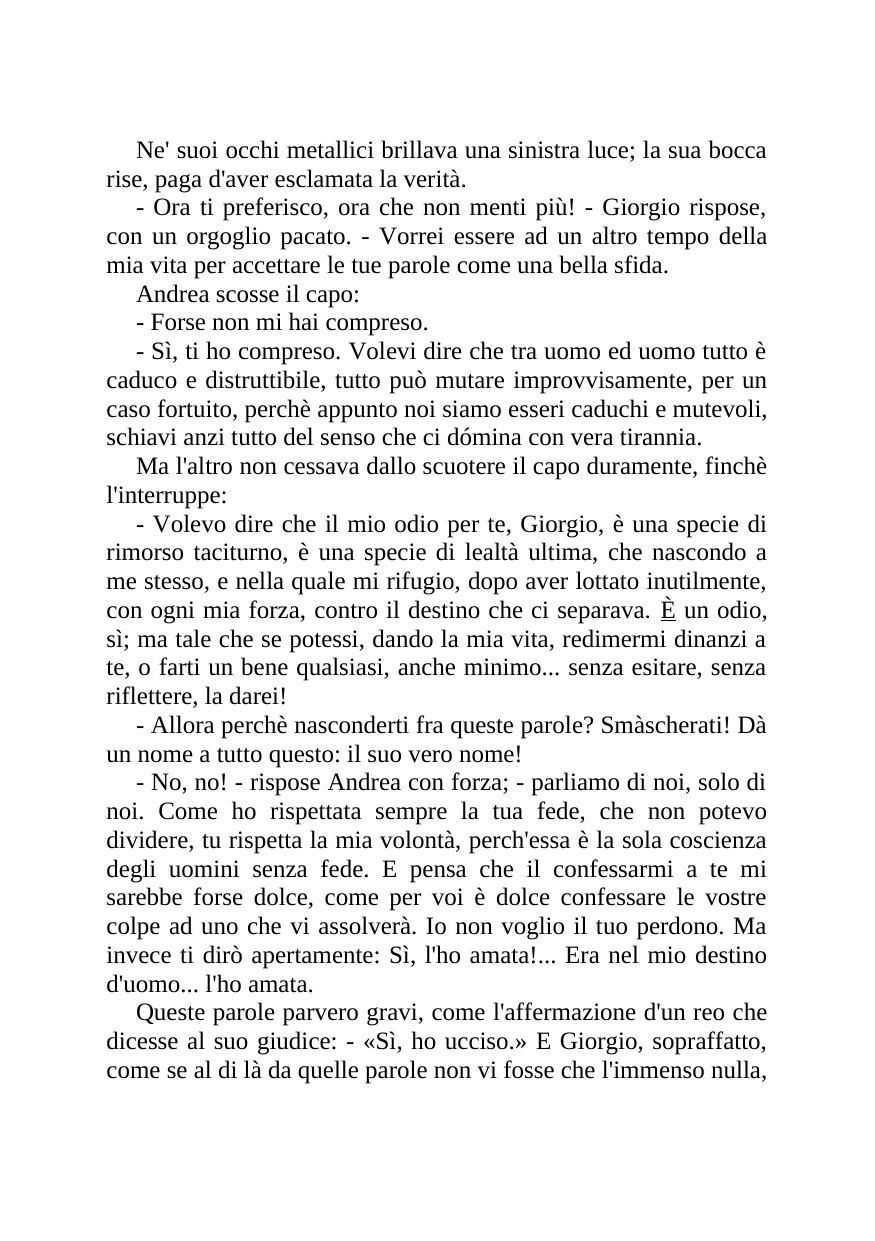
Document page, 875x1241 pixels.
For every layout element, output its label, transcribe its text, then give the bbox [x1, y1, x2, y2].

text - No, no! - rispose Andrea con forza; - parliamo di noi, solo di noi. Come ho rispettata sempre la tua fede, che non potevo dividere, tu rispetta la mia volontà, perch'essa è la sola coscienza degli uomini senza fede. E pensa che il confessarmi a te mi sarebbe forse dolce, come per voi è dolce confessare le vostre colpe ad uno che vi assolverà. Io non voglio il tuo perdono. Ma invece ti dirò apertamente: Sì, l'ho amata!... Era nel mio destino d'uomo... l'ho amata. [106, 767, 768, 997]
text - Sì, ti ho compreso. Volevi dire che tra uomo ed uomo tutto è caduco e distruttibile, tutto può mutare improvvisamente, per un caso fortuito, perchè appunto noi siamo esseri caduchi e mutevoli, schiavi anzi tutto del senso che ci dómina con vera tirannia. [106, 336, 768, 451]
text Queste parole parvero gravi, come l'affermazione d'un reo che dicesse al suo giudice: - «Sì, ho ucciso.» E Giorgio, sopraffatto, come se al di là da quelle parole non vi fosse che l'immenso nulla, [106, 997, 768, 1084]
text - Forse non mi hai compreso. [106, 307, 768, 336]
text Ma l'altro non cessava dallo scuotere il capo duramente, finchè l'interruppe: [106, 451, 768, 509]
text Andrea scosse il capo: [106, 279, 768, 307]
text - Volevo dire che il mio odio per te, Giorgio, è una specie di rimorso taciturno, è una specie di lealtà ultima, che nascondo a me stesso, e nella quale mi rifugio, dopo aver lottato inutilmente, con ogni mia forza, contro il destino che ci separava. È un odio, sì; ma tale che se potessi, dando la mia vita, redimermi dinanzi a te, o farti un bene qualsiasi, anche minimo... senza esitare, senza riflettere, la darei! [106, 509, 768, 710]
text Ne' suoi occhi metallici brillava una sinistra luce; la sua bocca rise, paga d'aver esclamata la verità. [106, 135, 768, 192]
text - Ora ti preferisco, ora che non menti più! - Giorgio rispose, con un orgoglio pacato. - Vorrei essere ad un altro tempo della mia vita per accettare le tue parole come una bella sfida. [106, 192, 768, 279]
text - Allora perchè nasconderti fra queste parole? Smàscherati! Dà un nome a tutto questo: il suo vero nome! [106, 710, 768, 767]
